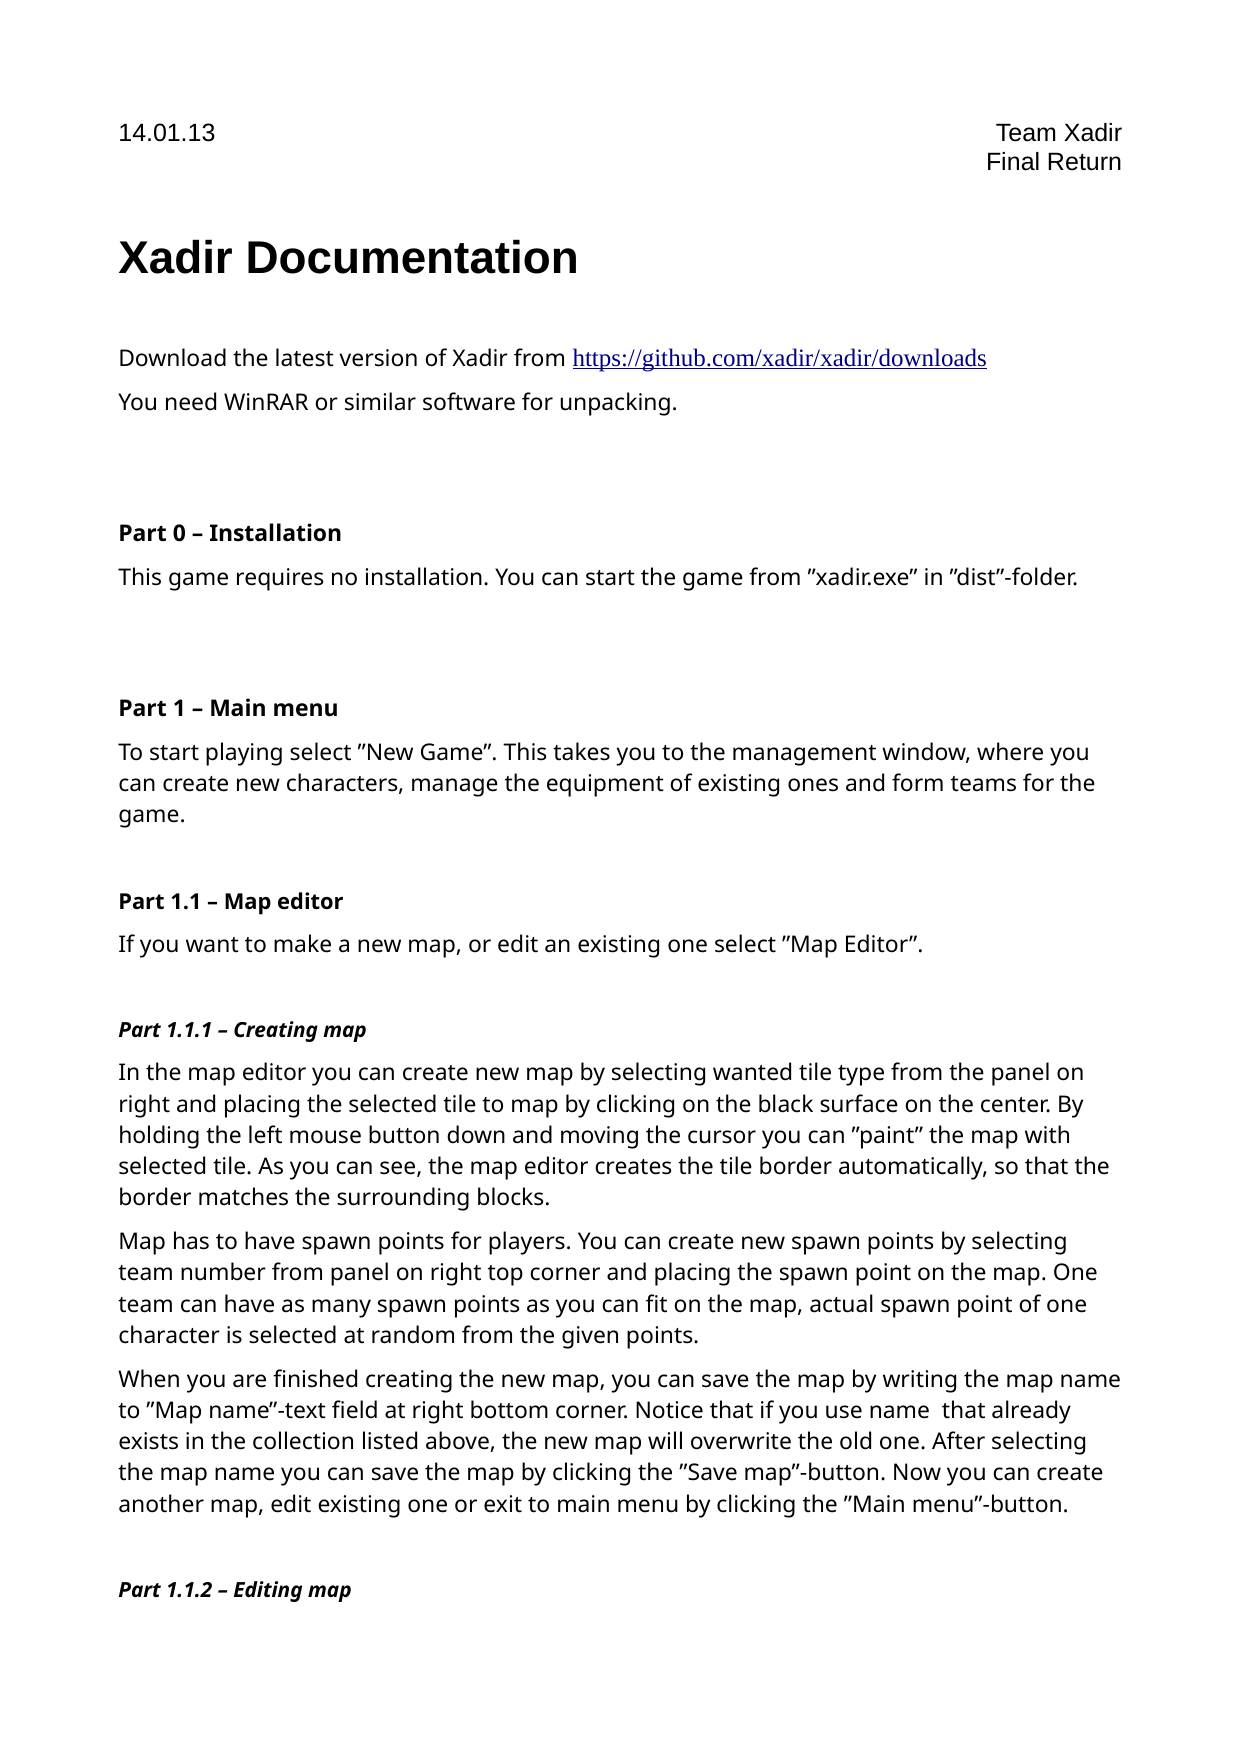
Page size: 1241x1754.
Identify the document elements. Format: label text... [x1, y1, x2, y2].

text Download the latest version of Xadir from https://github.com/xadir/xadir/downloads [118, 342, 1122, 373]
text Part 1.1.1 – Creating map [118, 1015, 1122, 1044]
text Part 1.1 – Map editor [118, 886, 1122, 915]
text In the map editor you can create new map by selecting wanted tile type from the panel on right and placing the selected tile to map by clicking on the black surface on the center. By holding the left mouse button down and moving the cursor you can ”paint” the map with selected tile. As you can see, the map editor creates the tile border automatically, so that the border matches the surrounding blocks. [118, 1056, 1122, 1213]
text This game requires no installation. You can start the game from ”xadir.exe” in ”dist”-folder. [118, 561, 1122, 592]
text To start playing select ”New Game”. This takes you to the management window, where you can create new characters, manage the equipment of existing ones and form teams for the game. [118, 736, 1122, 829]
text When you are finished creating the new map, you can save the map by writing the map name to ”Map name”-text field at right bottom corner. Notice that if you use name that already exists in the collection listed above, the new map will overwrite the old one. After selecting the map name you can save the map by clicking the ”Save map”-button. Now you can create another map, edit existing one or exit to main menu by clicking the ”Main menu”-button. [118, 1363, 1122, 1519]
text You need WinRAR or similar software for unpacking. [118, 386, 1122, 417]
text Part 1 – Main menu [118, 692, 1122, 723]
subtitle Xadir Documentation [118, 230, 1122, 283]
text Part 0 – Installation [118, 517, 1122, 548]
text Part 1.1.2 – Editing map [118, 1575, 1122, 1603]
text If you want to make a new map, or edit an existing one select ”Map Editor”. [118, 928, 1122, 959]
text Map has to have spawn points for players. You can create new spawn points by selecting team number from panel on right top corner and placing the spawn point on the map. One team can have as many spawn points as you can fit on the map, actual spawn point of one character is selected at random from the given points. [118, 1225, 1122, 1350]
